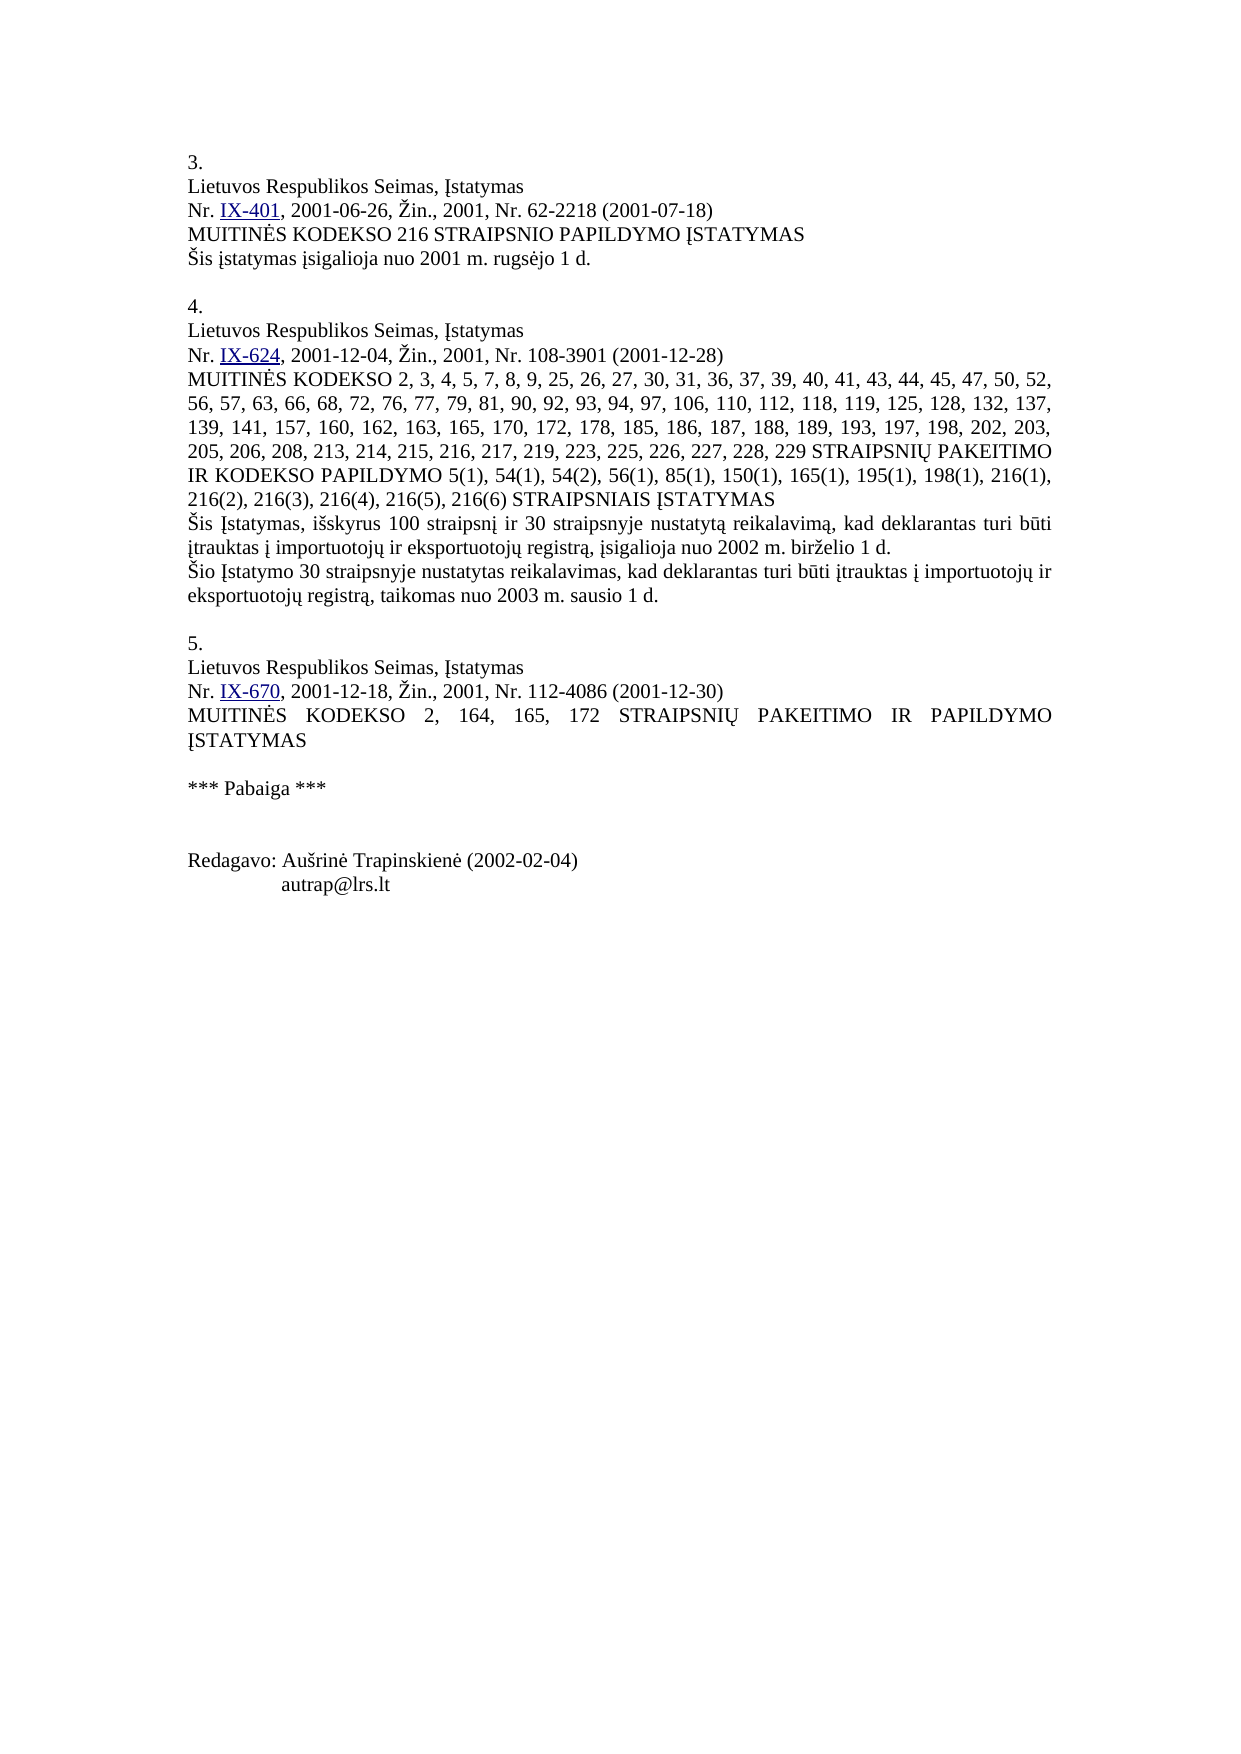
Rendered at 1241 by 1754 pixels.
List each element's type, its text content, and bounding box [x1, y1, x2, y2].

text Šis Įstatymas, išskyrus 100 straipsnį ir 30 straipsnyje nustatytą reikalavimą, kad deklarantas turi būti įtrauktas į importuotojų ir eksportuotojų registrą, įsigalioja nuo 2002 m. birželio 1 d. [187, 511, 1053, 559]
text 3. [187, 150, 1053, 174]
text Lietuvos Respublikos Seimas, Įstatymas [187, 318, 1053, 342]
text autrap@lrs.lt [187, 872, 1053, 896]
text MUITINĖS KODEKSO 216 STRAIPSNIO PAPILDYMO ĮSTATYMAS [187, 222, 1053, 246]
text MUITINĖS KODEKSO 2, 164, 165, 172 STRAIPSNIŲ PAKEITIMO IR PAPILDYMO ĮSTATYMAS [187, 703, 1053, 752]
text Nr. IX-401, 2001-06-26, Žin., 2001, Nr. 62-2218 (2001-07-18) [187, 198, 1053, 222]
text 5. [187, 631, 1053, 655]
text Šio Įstatymo 30 straipsnyje nustatytas reikalavimas, kad deklarantas turi būti įtrauktas į importuotojų ir eksportuotojų registrą, taikomas nuo 2003 m. sausio 1 d. [187, 559, 1053, 607]
text Redagavo: Aušrinė Trapinskienė (2002-02-04) [187, 848, 1053, 872]
text Nr. IX-624, 2001-12-04, Žin., 2001, Nr. 108-3901 (2001-12-28) [187, 342, 1053, 367]
text 4. [187, 294, 1053, 318]
text *** Pabaiga *** [187, 776, 1053, 800]
text MUITINĖS KODEKSO 2, 3, 4, 5, 7, 8, 9, 25, 26, 27, 30, 31, 36, 37, 39, 40, 41, 43, 44, 45, 47, 50, 52, 56, 57, 63, 66, 68, 72, 76, 77, 79, 81, 90, 92, 93, 94, 97, 106, 110, 112, 118, 119, 125, 128, 132, 137, 139, 141, 157, 160, 162, 163, 165, 170, 172, 178, 185, 186, 187, 188, 189, 193, 197, 198, 202, 203, 205, 206, 208, 213, 214, 215, 216, 217, 219, 223, 225, 226, 227, 228, 229 STRAIPSNIŲ PAKEITIMO IR KODEKSO PAPILDYMO 5(1), 54(1), 54(2), 56(1), 85(1), 150(1), 165(1), 195(1), 198(1), 216(1), 216(2), 216(3), 216(4), 216(5), 216(6) STRAIPSNIAIS ĮSTATYMAS [187, 367, 1053, 511]
text Lietuvos Respublikos Seimas, Įstatymas [187, 655, 1053, 679]
text Šis įstatymas įsigalioja nuo 2001 m. rugsėjo 1 d. [187, 246, 1053, 270]
text Lietuvos Respublikos Seimas, Įstatymas [187, 174, 1053, 198]
text Nr. IX-670, 2001-12-18, Žin., 2001, Nr. 112-4086 (2001-12-30) [187, 679, 1053, 703]
